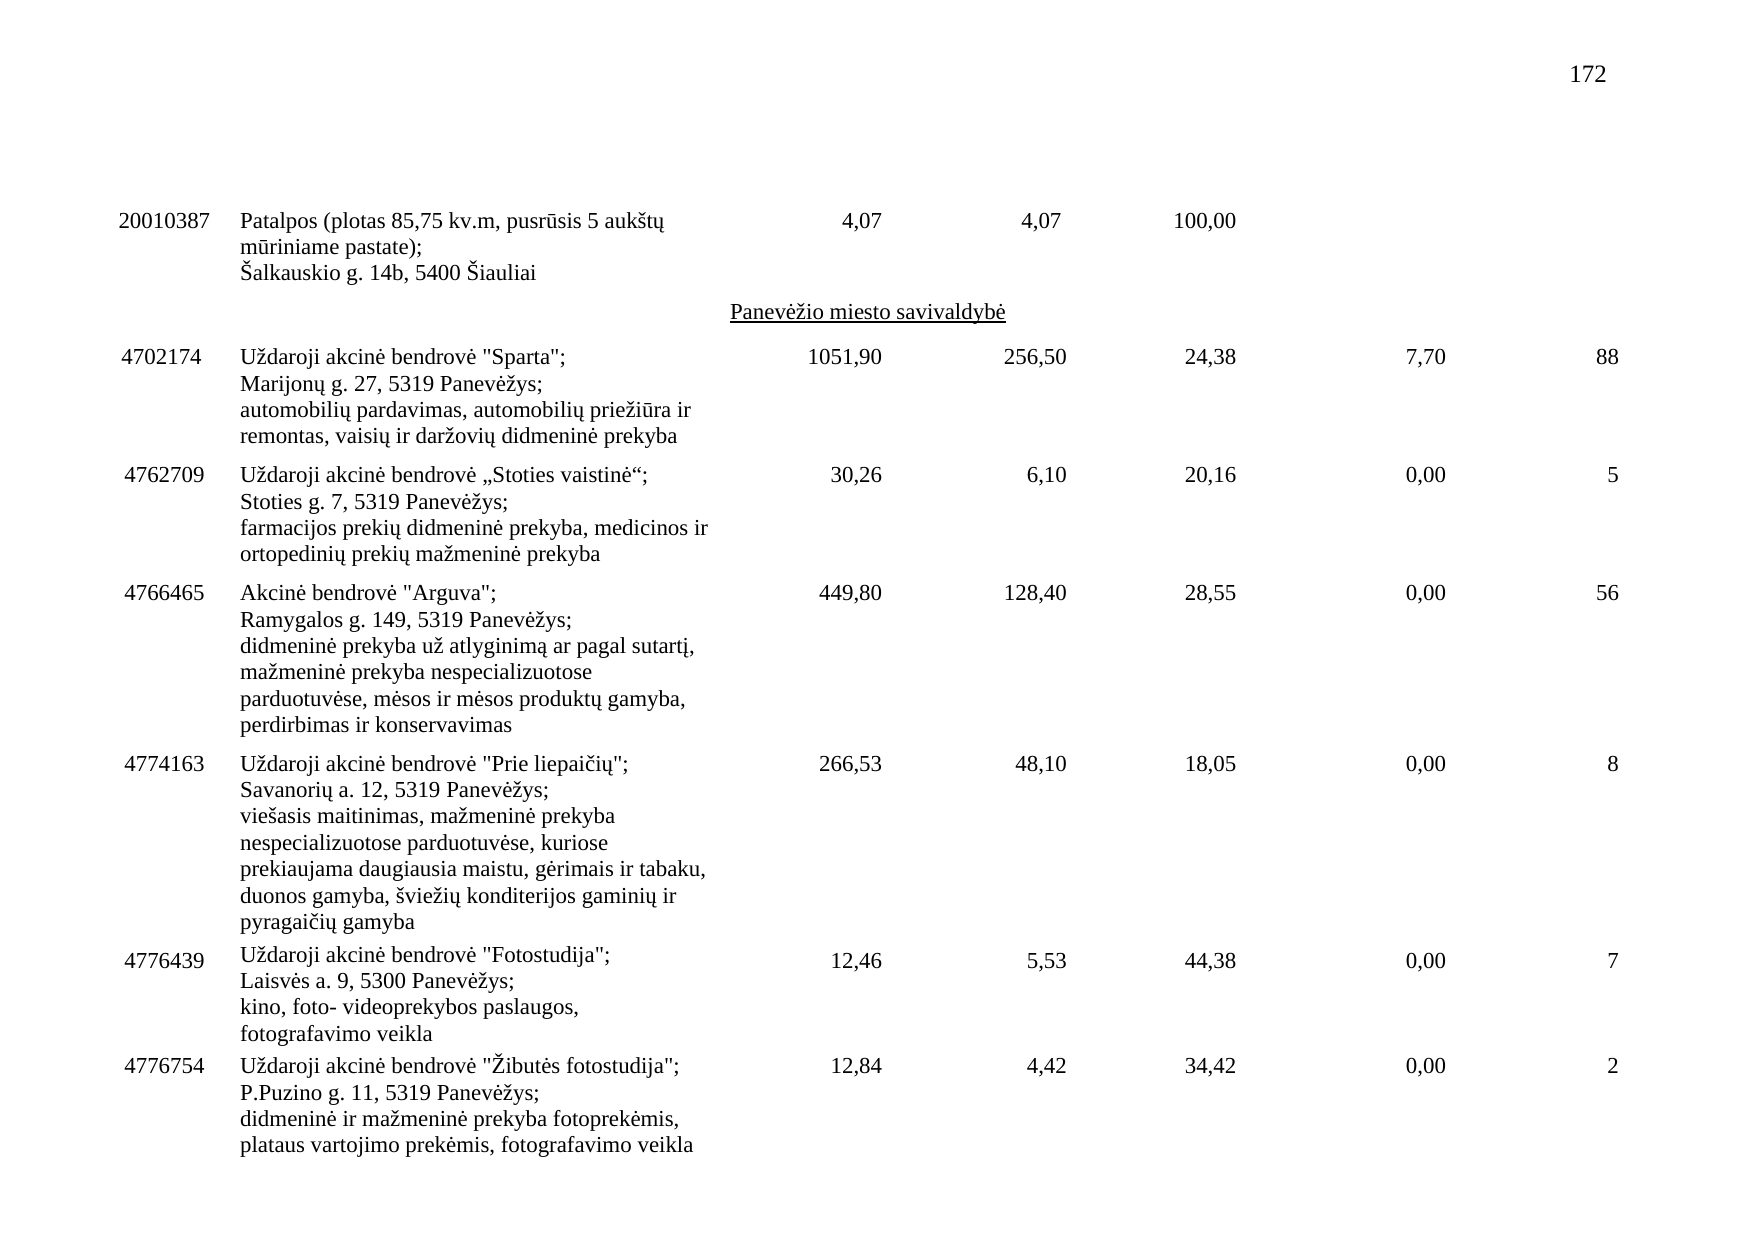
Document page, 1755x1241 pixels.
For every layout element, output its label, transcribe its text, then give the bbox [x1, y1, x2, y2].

table_cell 30,26 [725, 455, 899, 573]
table_cell 7,70 [1253, 337, 1463, 455]
table_cell 44,38 [1084, 941, 1253, 1046]
table_cell 4,07 [725, 207, 899, 286]
table_cell 256,50 [899, 337, 1084, 455]
table_cell Uždaroji akcinė bendrovė "Fotostudija"; Laisvės a. 9, 5300 Panevėžys; kino, foto- videoprekybos paslaugos, fotografavimo veikla [229, 941, 725, 1046]
table_cell 4776439 [100, 941, 229, 1046]
table_cell 4776754 [100, 1046, 229, 1164]
table_cell 0,00 [1253, 1046, 1463, 1164]
table_cell 7 [1463, 941, 1636, 1046]
table_cell Uždaroji akcinė bendrovė "Žibutės fotostudija"; P.Puzino g. 11, 5319 Panevėžys; didmeninė ir mažmeninė prekyba fotoprekėmis, plataus vartojimo prekėmis, fotografavimo veikla [229, 1046, 725, 1164]
table_cell 88 [1463, 337, 1636, 455]
table_cell 1051,90 [725, 337, 899, 455]
table_cell 5,53 [899, 941, 1084, 1046]
table_cell 48,10 [899, 744, 1084, 941]
table_cell Patalpos (plotas 85,75 kv.m, pusrūsis 5 aukštų mūriniame pastate); Šalkauskio g. 14b, 5400 Šiauliai [229, 207, 725, 286]
table_cell 28,55 [1084, 573, 1253, 744]
table_cell 4,07 [899, 207, 1078, 286]
table_cell [1618, 207, 1636, 286]
table_cell 4766465 [100, 573, 229, 744]
table_cell 0,00 [1253, 573, 1463, 744]
table_cell 2 [1463, 1046, 1636, 1164]
table_cell 0,00 [1253, 941, 1463, 1046]
table_cell 8 [1463, 744, 1636, 941]
table_cell 4774163 [100, 744, 229, 941]
table_cell 56 [1463, 573, 1636, 744]
table_cell 18,05 [1084, 744, 1253, 941]
table_cell 0,00 [1253, 455, 1463, 573]
table_cell Uždaroji akcinė bendrovė „Stoties vaistinė“; Stoties g. 7, 5319 Panevėžys; farmacijos prekių didmeninė prekyba, medicinos ir ortopedinių prekių mažmeninė prekyba [229, 455, 725, 573]
table_cell Akcinė bendrovė "Arguva"; Ramygalos g. 149, 5319 Panevėžys; didmeninė prekyba už atlyginimą ar pagal sutartį, mažmeninė prekyba nespecializuotose parduotuvėse, mėsos ir mėsos produktų gamyba, perdirbimas ir konservavimas [229, 573, 725, 744]
table_cell 20010387 [100, 207, 229, 286]
table_cell 128,40 [899, 573, 1084, 744]
table_cell 24,38 [1084, 337, 1253, 455]
table_cell [1453, 207, 1617, 286]
table_cell Uždaroji akcinė bendrovė "Sparta"; Marijonų g. 27, 5319 Panevėžys; automobilių pardavimas, automobilių priežiūra ir remontas, vaisių ir daržovių didmeninė prekyba [229, 337, 725, 455]
table_cell Panevėžio miesto savivaldybė [100, 286, 1636, 337]
table_cell 0,00 [1253, 744, 1463, 941]
table_cell 6,10 [899, 455, 1084, 573]
table_cell 449,80 [725, 573, 899, 744]
table_cell Uždaroji akcinė bendrovė "Prie liepaičių"; Savanorių a. 12, 5319 Panevėžys; viešasis maitinimas, mažmeninė prekyba nespecializuotose parduotuvėse, kuriose prekiaujama daugiausia maistu, gėrimais ir tabaku, duonos gamyba, šviežių konditerijos gaminių ir pyragaičių gamyba [229, 744, 725, 941]
table_cell 4,42 [899, 1046, 1084, 1164]
table_cell 5 [1463, 455, 1636, 573]
table_cell 4702174 [100, 337, 229, 455]
table_cell 34,42 [1084, 1046, 1253, 1164]
table_cell 266,53 [725, 744, 899, 941]
table_cell 12,84 [725, 1046, 899, 1164]
table_cell 12,46 [725, 941, 899, 1046]
table_cell 20,16 [1084, 455, 1253, 573]
table_cell [1253, 207, 1453, 286]
table_cell 4762709 [100, 455, 229, 573]
table_cell 100,00 [1078, 207, 1253, 286]
